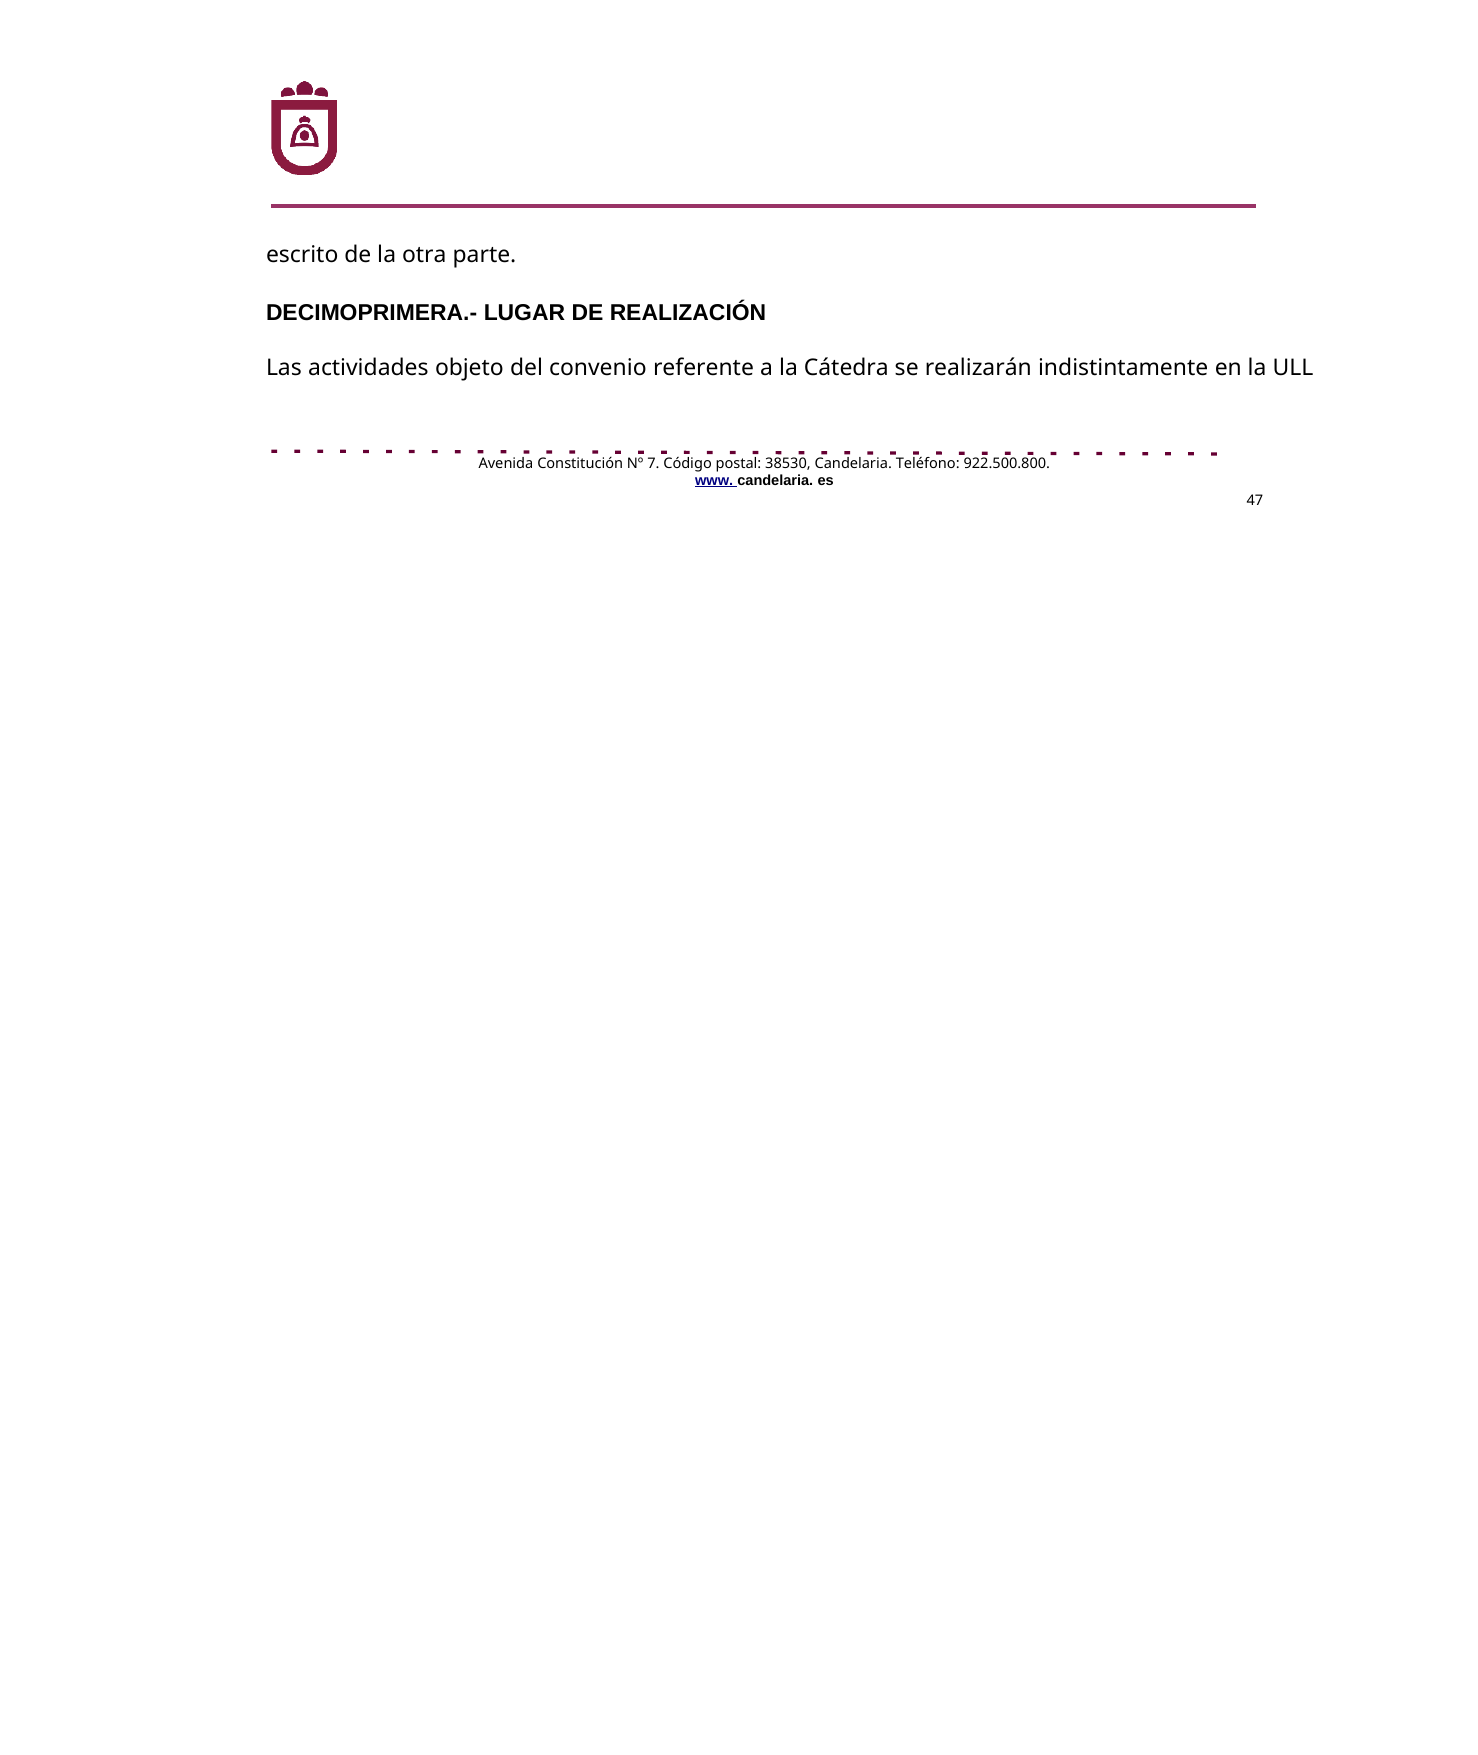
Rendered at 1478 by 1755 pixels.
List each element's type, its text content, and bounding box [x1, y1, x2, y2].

text www. candelaria. es [147, 472, 1382, 489]
text 47 [37, 489, 1263, 509]
text escrito de la otra parte. [266, 238, 1264, 269]
text Las actividades objeto del convenio referente a la Cátedra se realizarán indistintamente en la ULL [266, 350, 1427, 382]
subtitle DECIMOPRIMERA.- LUGAR DE REALIZACIÓN [266, 298, 1427, 325]
text Avenida Constitución Nº 7. Código postal: 38530, Candelaria. Teléfono: 922.500.800. [147, 447, 1382, 472]
